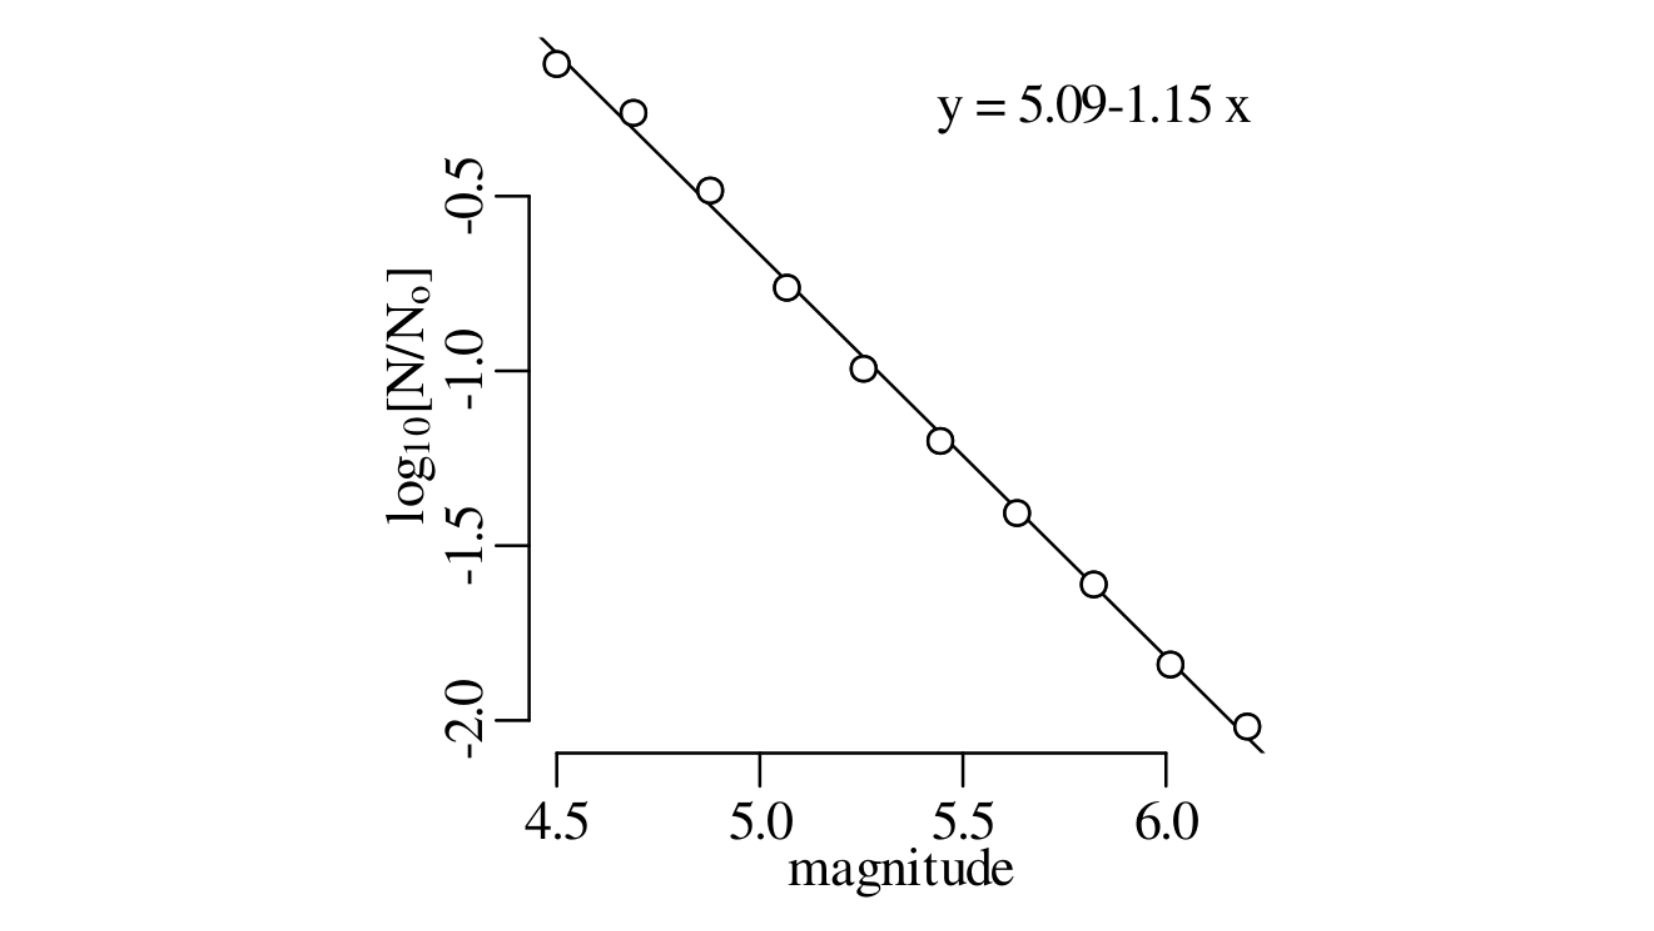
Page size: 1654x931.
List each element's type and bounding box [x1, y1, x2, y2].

picture [377, 27, 1276, 904]
